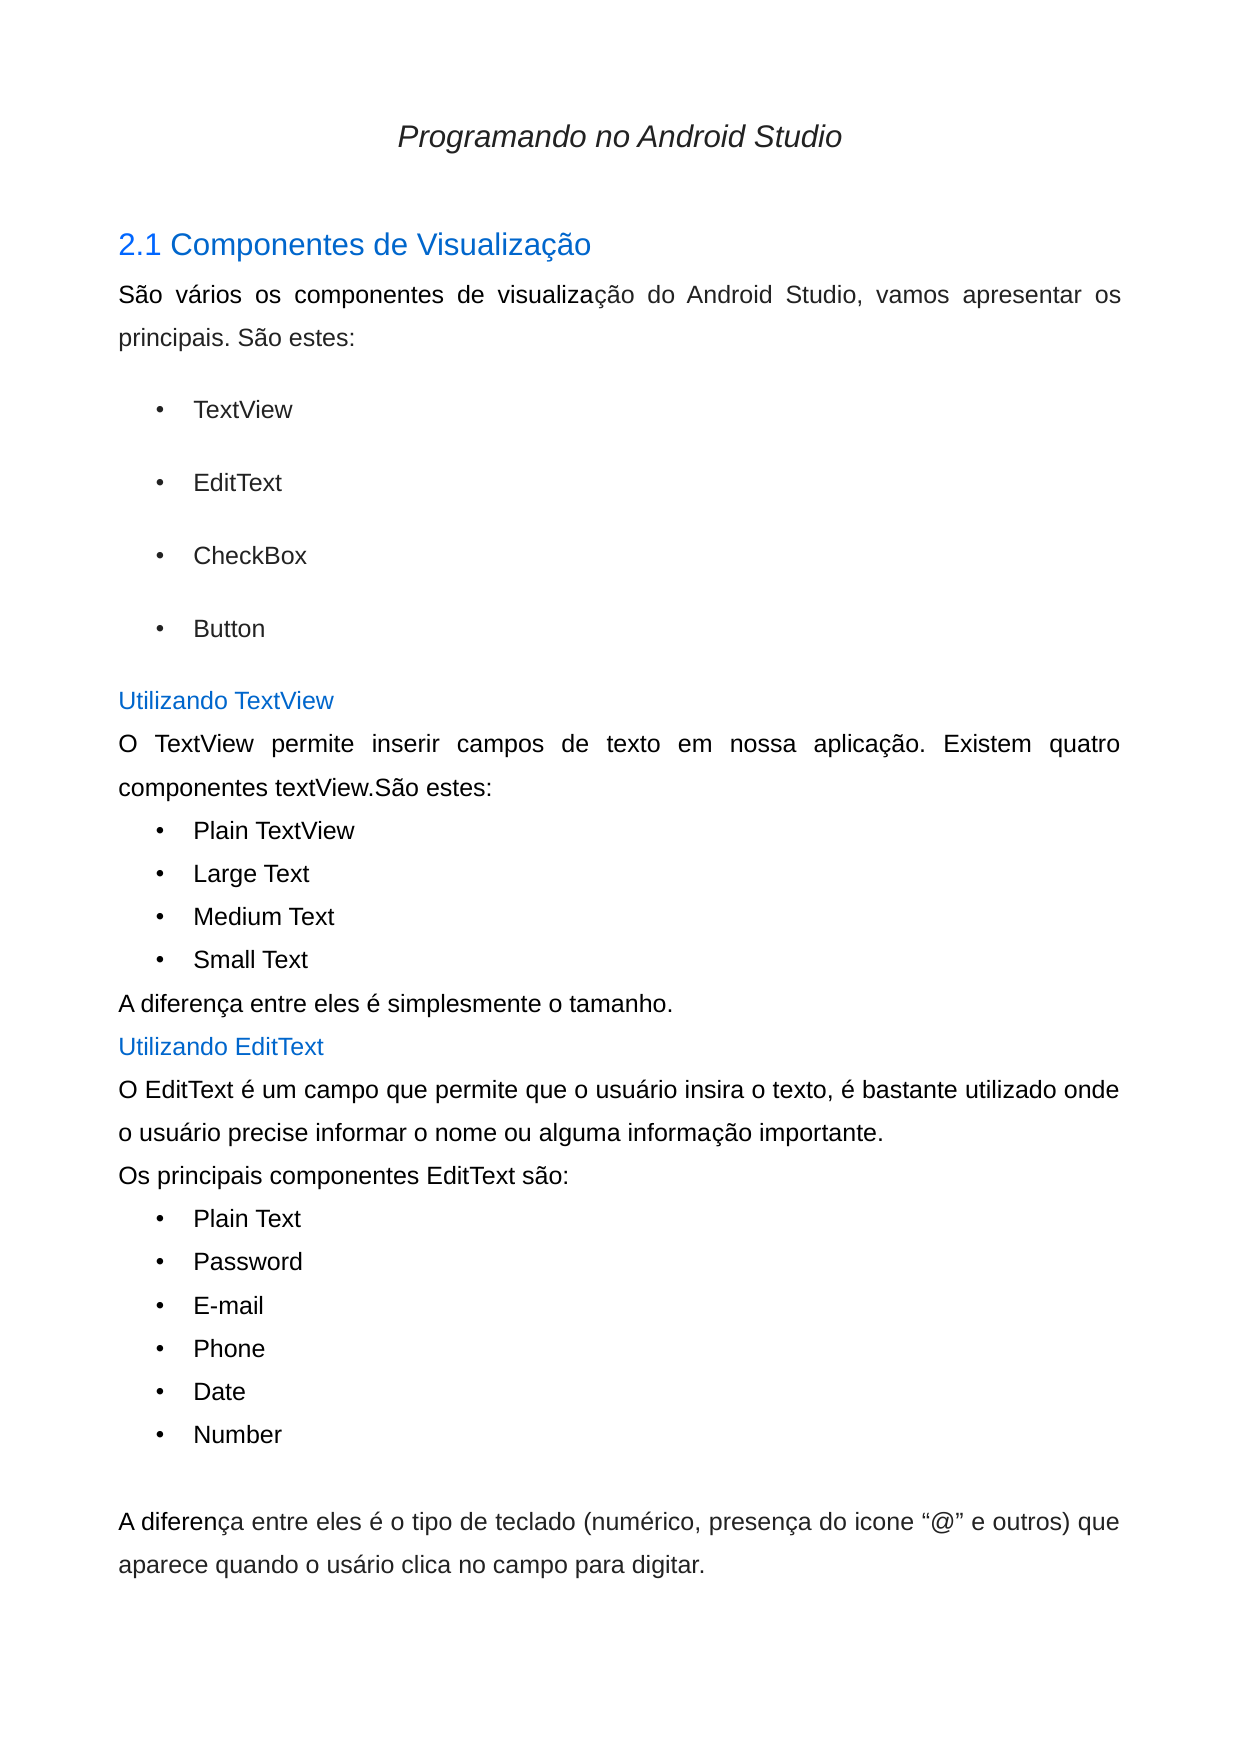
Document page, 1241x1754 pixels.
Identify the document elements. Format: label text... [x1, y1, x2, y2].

list TextView [156, 395, 1122, 424]
text A diferença entre eles é simplesmente o tamanho. [118, 988, 1122, 1017]
text Utilizando EditText [118, 1032, 1122, 1060]
text Utilizando TextView [118, 686, 1122, 715]
list Small Text [156, 945, 1122, 974]
text Programando no Android Studio [118, 118, 1122, 154]
text São vários os componentes de visualização do Android Studio, vamos apresentar os principais. São estes: [118, 280, 1122, 352]
list Plain Text [156, 1204, 1122, 1233]
list EditText [156, 468, 1122, 497]
list Password [156, 1247, 1122, 1276]
list Date [156, 1377, 1122, 1406]
text Os principais componentes EditText são: [118, 1161, 1122, 1190]
list Phone [156, 1334, 1122, 1363]
list Number [156, 1420, 1122, 1449]
list Large Text [156, 859, 1122, 888]
list Plain TextView [156, 816, 1122, 844]
list CheckBox [156, 541, 1122, 570]
list Medium Text [156, 902, 1122, 931]
list E-mail [156, 1291, 1122, 1319]
text A diferença entre eles é o tipo de teclado (numérico, presença do icone “@” e outros) que aparece quando o usário clica no campo para digitar. [118, 1507, 1122, 1578]
text 2.1 Componentes de Visualização [118, 226, 1122, 262]
list Button [156, 613, 1122, 642]
text O TextView permite inserir campos de texto em nossa aplicação. Existem quatro componentes textView.São estes: [118, 729, 1122, 801]
text O EditText é um campo que permite que o usuário insira o texto, é bastante utilizado onde o usuário precise informar o nome ou alguma informação importante. [118, 1075, 1122, 1147]
